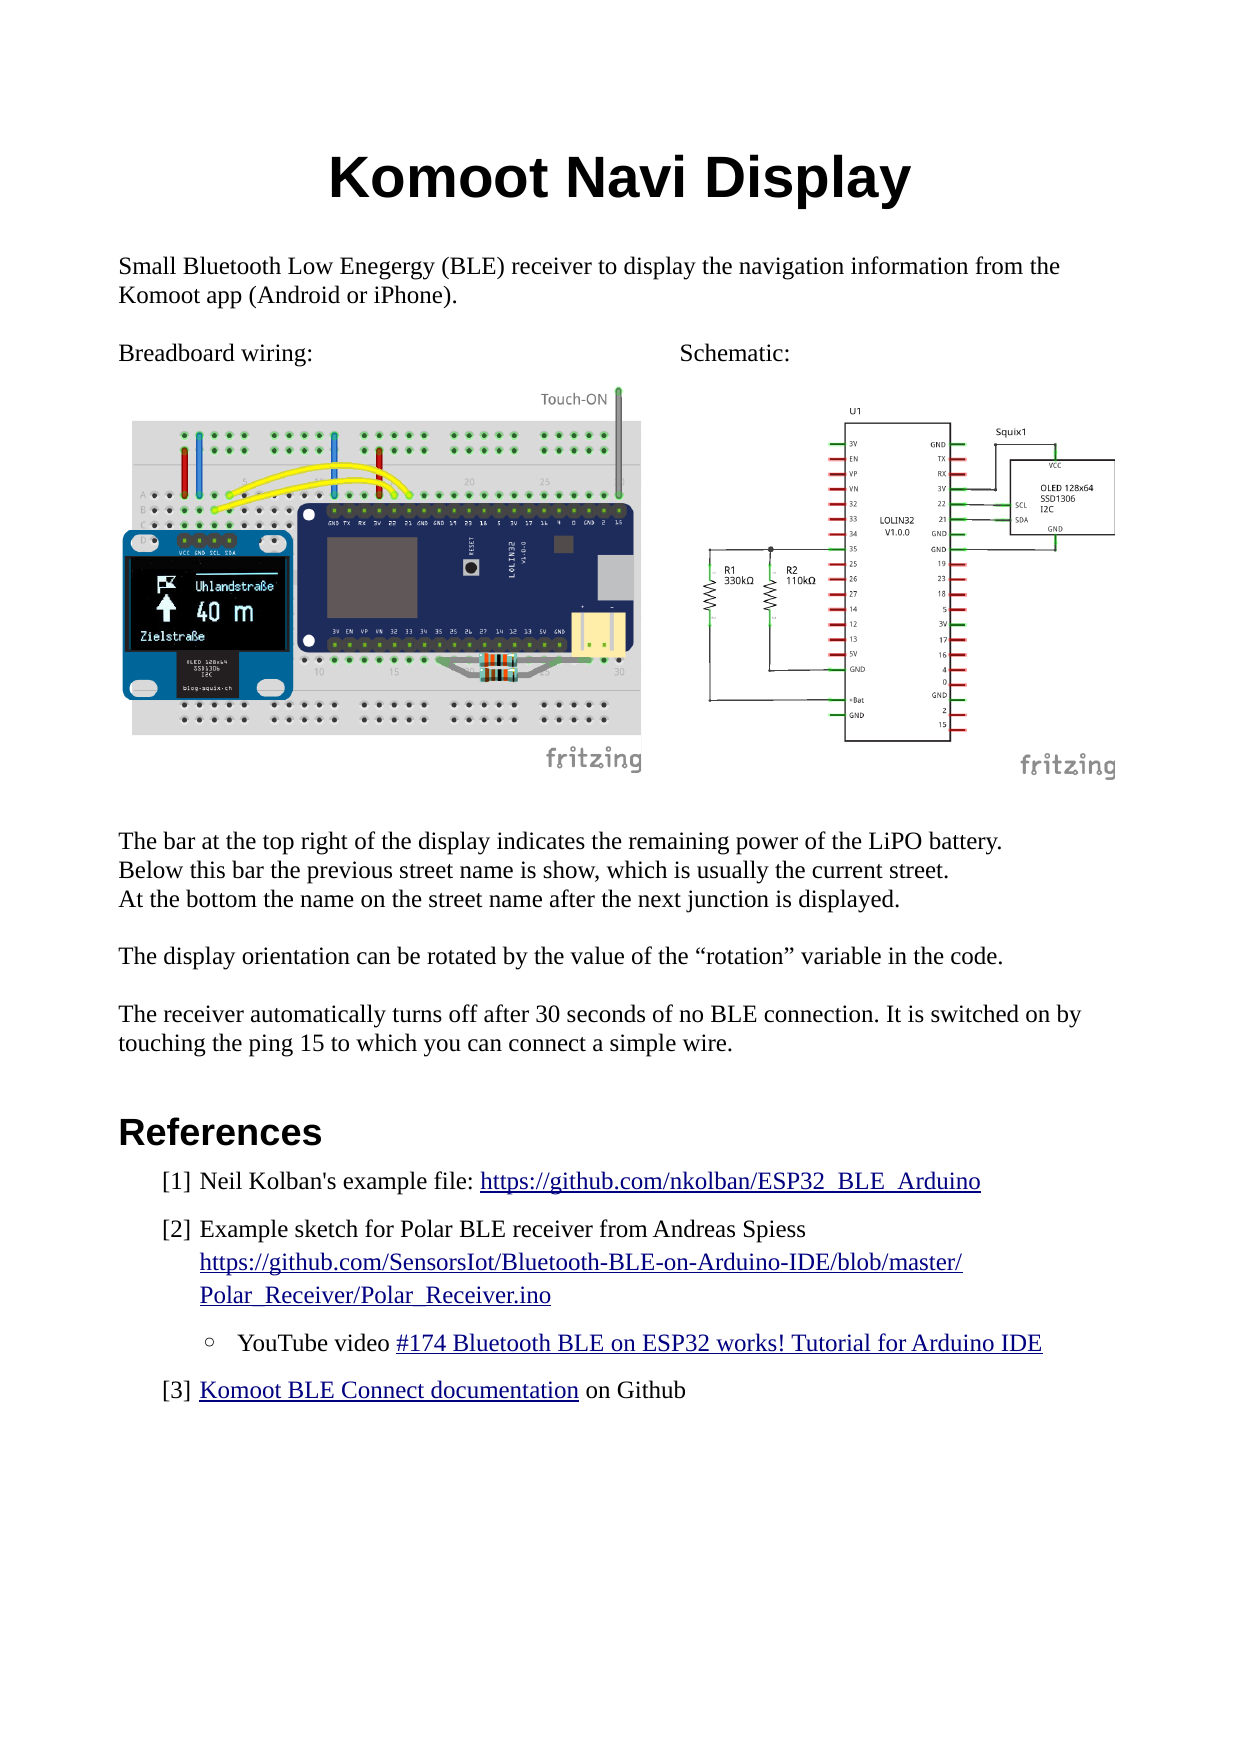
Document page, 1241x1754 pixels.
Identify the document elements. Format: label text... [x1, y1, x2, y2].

picture [126, 557, 289, 697]
picture [703, 408, 1115, 780]
title Komoot Navi Display [118, 143, 1122, 210]
picture [257, 680, 284, 696]
list Komoot BLE Connect documentation on Github [162, 1375, 1122, 1404]
picture [122, 384, 642, 773]
subtitle References [118, 1110, 1122, 1154]
list Example sketch for Polar BLE receiver from Andreas Spiess https://github.com/SensorsIot/Bluetooth-BLE-on-Arduino-IDE/blob/master/Polar_Receiver/Polar_Receiver.ino [162, 1214, 1122, 1309]
text The display orientation can be rotated by the value of the “rotation” variable in the code. [118, 941, 1122, 970]
text Below this bar the previous street name is show, which is usually the current street. [118, 855, 1122, 884]
list YouTube video #174 Bluetooth BLE on ESP32 works! Tutorial for Arduino IDE [199, 1328, 1122, 1356]
text The bar at the top right of the display indicates the remaining power of the LiPO battery. [118, 826, 1122, 855]
text Small Bluetooth Low Enegergy (BLE) receiver to display the navigation information from the Komoot app (Android or iPhone). [118, 251, 1122, 309]
picture [178, 534, 236, 548]
text At the bottom the name on the street name after the next junction is displayed. [118, 884, 1122, 913]
list Neil Kolban's example file: https://github.com/nkolban/ESP32_BLE_Arduino [162, 1166, 1122, 1195]
picture [131, 535, 158, 551]
text The receiver automatically turns off after 30 seconds of no BLE connection. It is switched on by touching the ping 15 to which you can connect a simple wire. [118, 999, 1122, 1056]
text Breadboard wiring: Schematic: [118, 338, 1122, 366]
picture [260, 536, 286, 552]
picture [130, 680, 157, 696]
